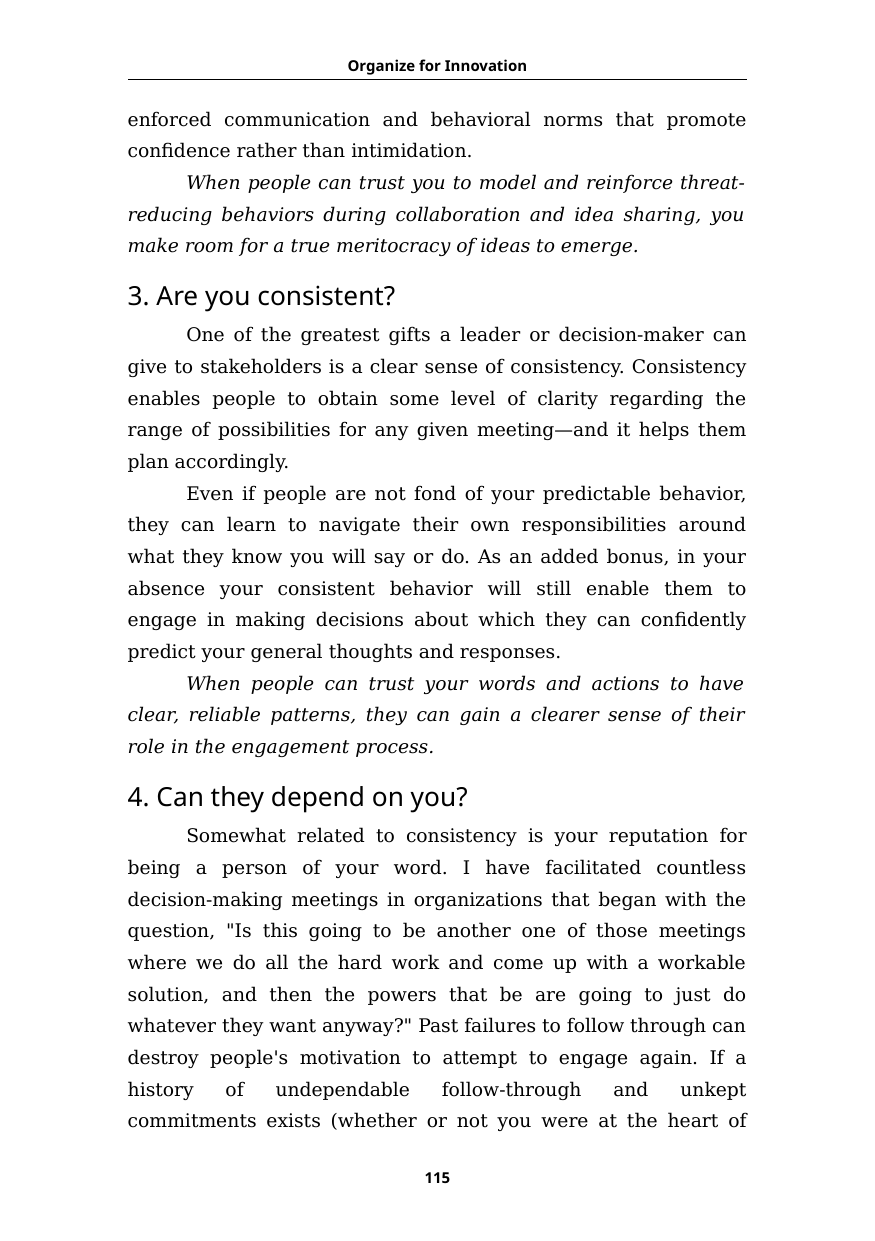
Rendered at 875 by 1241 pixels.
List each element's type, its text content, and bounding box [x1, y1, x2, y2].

text Somewhat related to consistency is your reputation for being a person of your word. I have facilitated countless decision-making meetings in organizations that began with the question, "Is this going to be another one of those meetings where we do all the hard work and come up with a workable solution, and then the powers that be are going to just do whatever they want anyway?" Past failures to follow through can destroy people's motivation to attempt to engage again. If a history of undependable follow-through and unkept commitments exists (whether or not you were at the heart of [127, 825, 747, 1132]
text When people can trust your words and actions to have clear, reliable patterns, they can gain a clearer sense of their role in the engagement process. [127, 673, 747, 758]
text Even if people are not fond of your predictable behavior, they can learn to navigate their own responsibilities around what they know you will say or do. As an added bonus, in your absence your consistent behavior will still enable them to engage in making decisions about which they can confidently predict your general thoughts and responses. [127, 483, 747, 663]
subtitle 3. Are you consistent? [127, 282, 747, 312]
text One of the greatest gifts a leader or decision-maker can give to stakeholders is a clear sense of consistency. Consistency enables people to obtain some level of clarity regarding the range of possibilities for any given meeting—and it helps them plan accordingly. [127, 324, 747, 473]
text When people can trust you to model and reinforce threat-reducing behaviors during collaboration and idea sharing, you make room for a true meritocracy of ideas to emerge. [127, 172, 747, 257]
text enforced communication and behavioral norms that promote confidence rather than intimidation. [127, 109, 747, 162]
subtitle 4. Can they depend on you? [127, 782, 747, 813]
